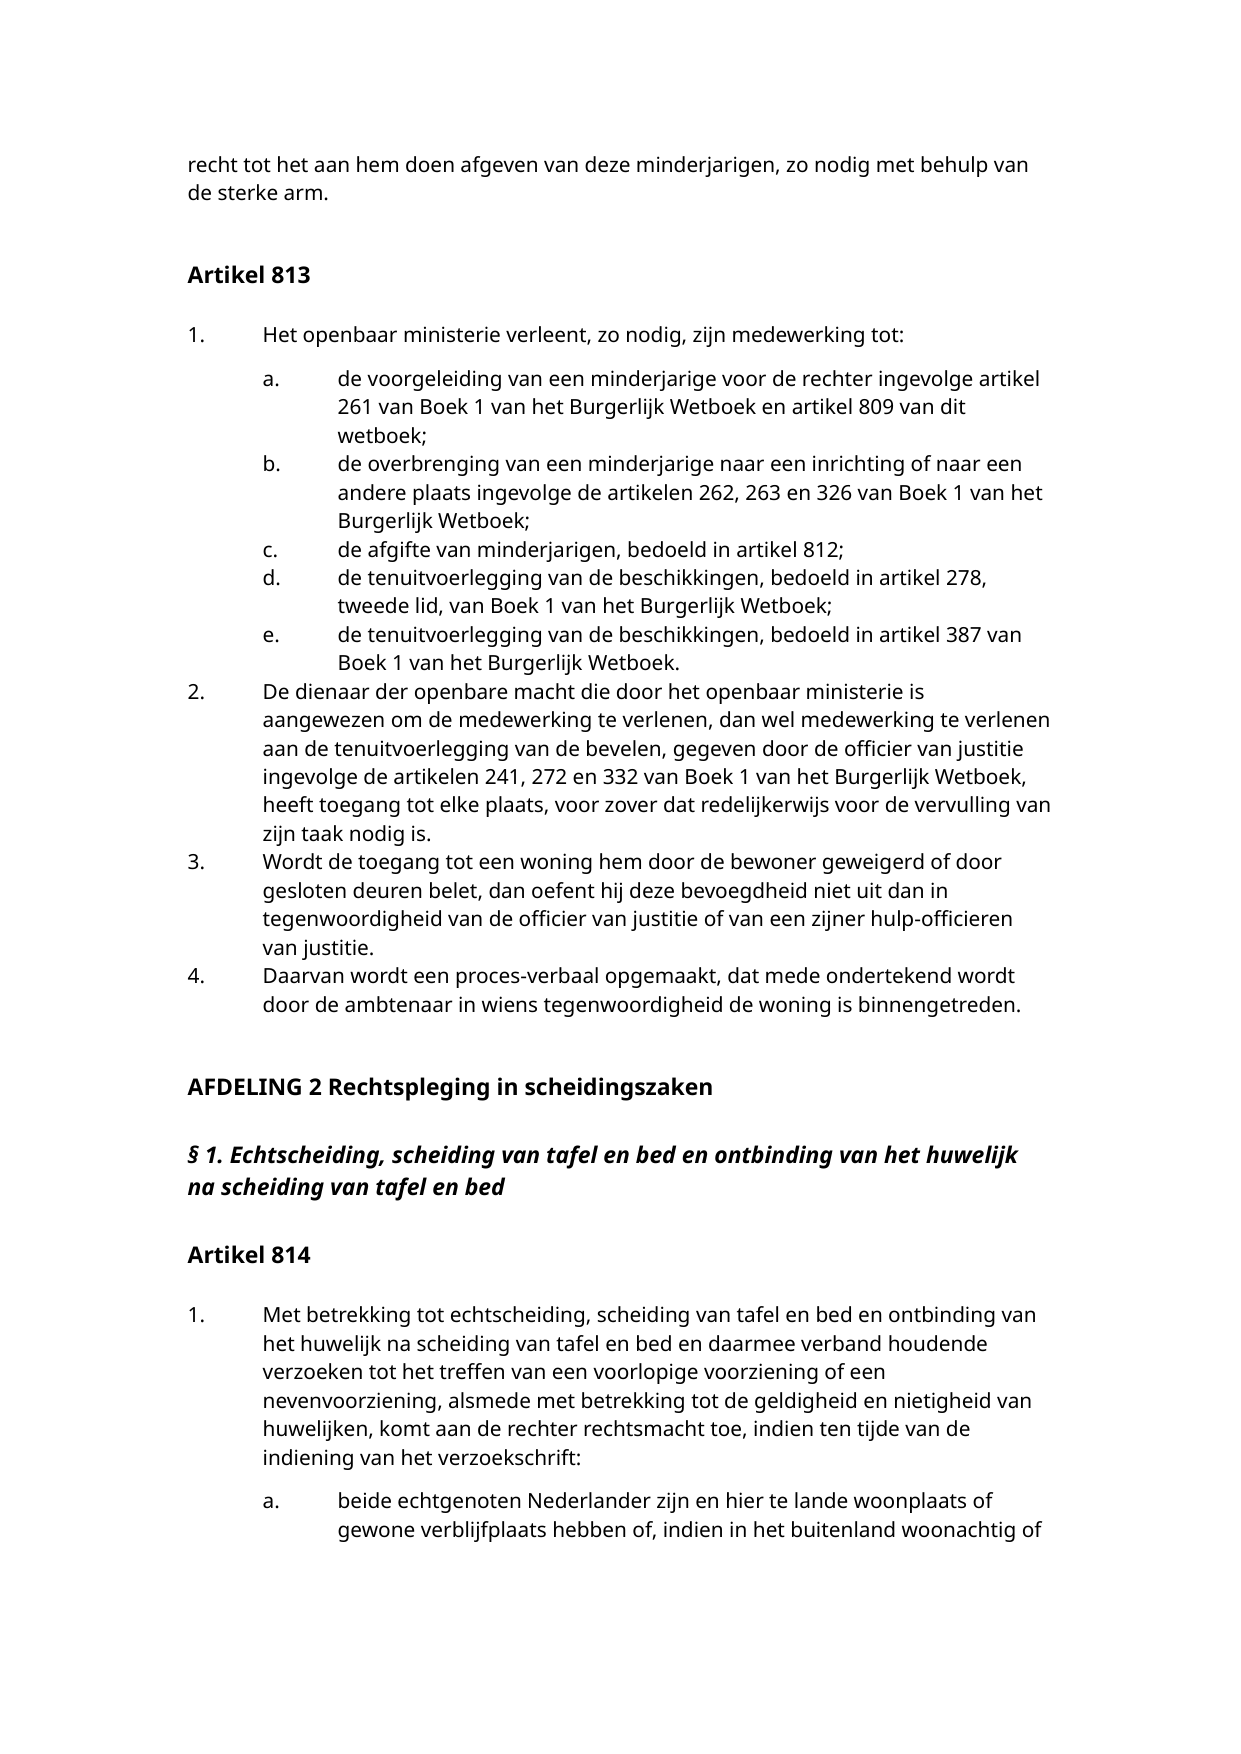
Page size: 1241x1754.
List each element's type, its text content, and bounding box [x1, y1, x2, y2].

list de tenuitvoerlegging van de beschikkingen, bedoeld in artikel 387 van Boek 1 van het Burgerlijk Wetboek. [262, 620, 1053, 677]
list de afgifte van minderjarigen, bedoeld in artikel 812; [262, 535, 1053, 563]
list de overbrenging van een minderjarige naar een inrichting of naar een andere plaats ingevolge de artikelen 262, 263 en 326 van Boek 1 van het Burgerlijk Wetboek; [262, 449, 1053, 535]
list Het openbaar ministerie verleent, zo nodig, zijn medewerking tot: [187, 321, 1053, 349]
subtitle AFDELING 2 Rechtspleging in scheidingszaken [187, 1071, 1053, 1102]
list Wordt de toegang tot een woning hem door de bewoner geweigerd of door gesloten deuren belet, dan oefent hij deze bevoegdheid niet uit dan in tegenwoordigheid van de officier van justitie of van een zijner hulp-officieren van justitie. [187, 847, 1053, 961]
subtitle Artikel 814 [187, 1239, 1053, 1271]
list beide echtgenoten Nederlander zijn en hier te lande woonplaats of gewone verblijfplaats hebben of, indien in het buitenland woonachtig of [262, 1486, 1053, 1543]
list De dienaar der openbare macht die door het openbaar ministerie is aangewezen om de medewerking te verlenen, dan wel medewerking te verlenen aan de tenuitvoerlegging van de bevelen, gegeven door de officier van justitie ingevolge de artikelen 241, 272 en 332 van Boek 1 van het Burgerlijk Wetboek, heeft toegang tot elke plaats, voor zover dat redelijkerwijs voor de vervulling van zijn taak nodig is. [187, 677, 1053, 847]
list Met betrekking tot echtscheiding, scheiding van tafel en bed en ontbinding van het huwelijk na scheiding van tafel en bed en daarmee verband houdende verzoeken tot het treffen van een voorlopige voorziening of een nevenvoorziening, alsmede met betrekking tot de geldigheid en nietigheid van huwelijken, komt aan de rechter rechtsmacht toe, indien ten tijde van de indiening van het verzoekschrift: [187, 1301, 1053, 1471]
subtitle Artikel 813 [187, 259, 1053, 291]
list de tenuitvoerlegging van de beschikkingen, bedoeld in artikel 278, tweede lid, van Boek 1 van het Burgerlijk Wetboek; [262, 563, 1053, 620]
text recht tot het aan hem doen afgeven van deze minderjarigen, zo nodig met behulp van de sterke arm. [187, 150, 1053, 207]
list Daarvan wordt een proces-verbaal opgemaakt, dat mede ondertekend wordt door de ambtenaar in wiens tegenwoordigheid de woning is binnengetreden. [187, 961, 1053, 1018]
subtitle § 1. Echtscheiding, scheiding van tafel en bed en ontbinding van het huwelijk na scheiding van tafel en bed [187, 1139, 1053, 1202]
list de voorgeleiding van een minderjarige voor de rechter ingevolge artikel 261 van Boek 1 van het Burgerlijk Wetboek en artikel 809 van dit wetboek; [262, 364, 1053, 449]
